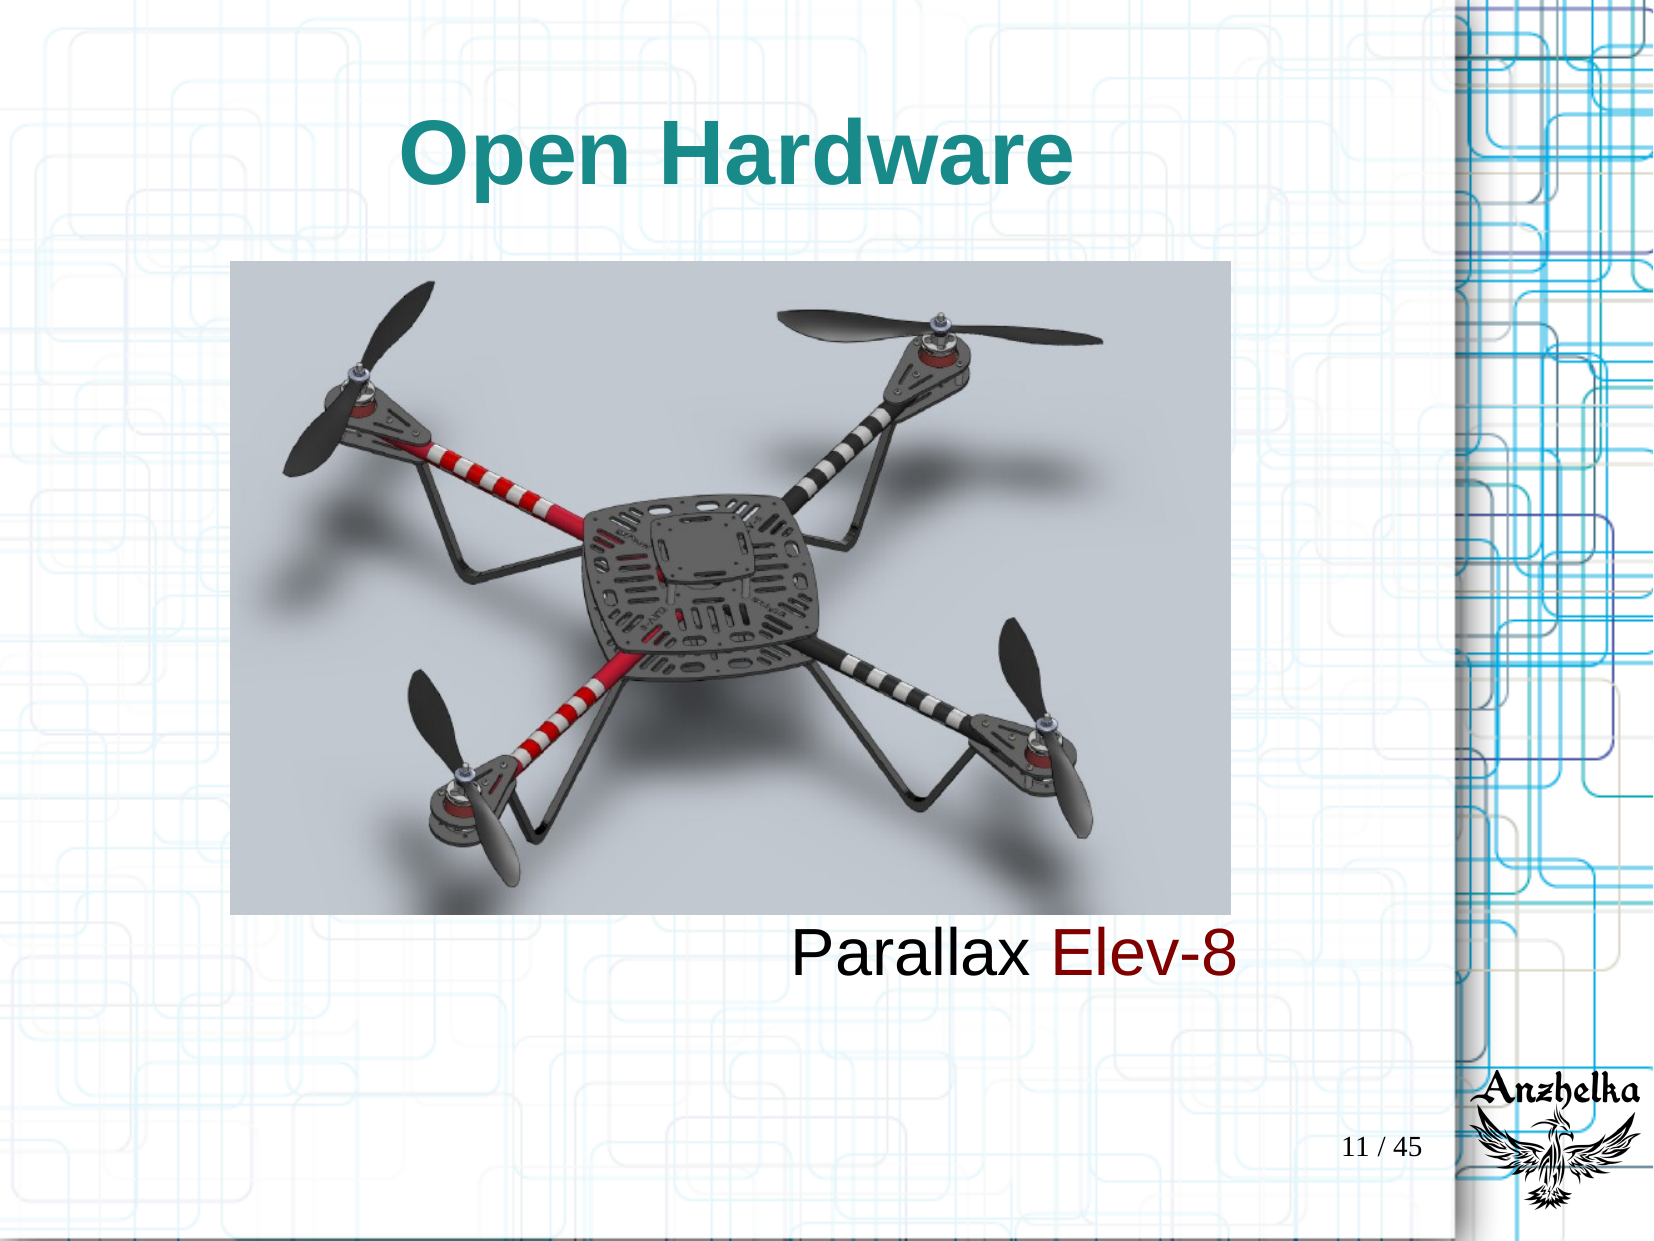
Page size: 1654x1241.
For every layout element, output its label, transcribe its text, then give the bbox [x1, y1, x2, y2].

picture [0, 0, 1654, 1241]
list Parallax Elev-8 [720, 915, 1653, 1034]
title Open Hardware [58, 49, 1417, 257]
